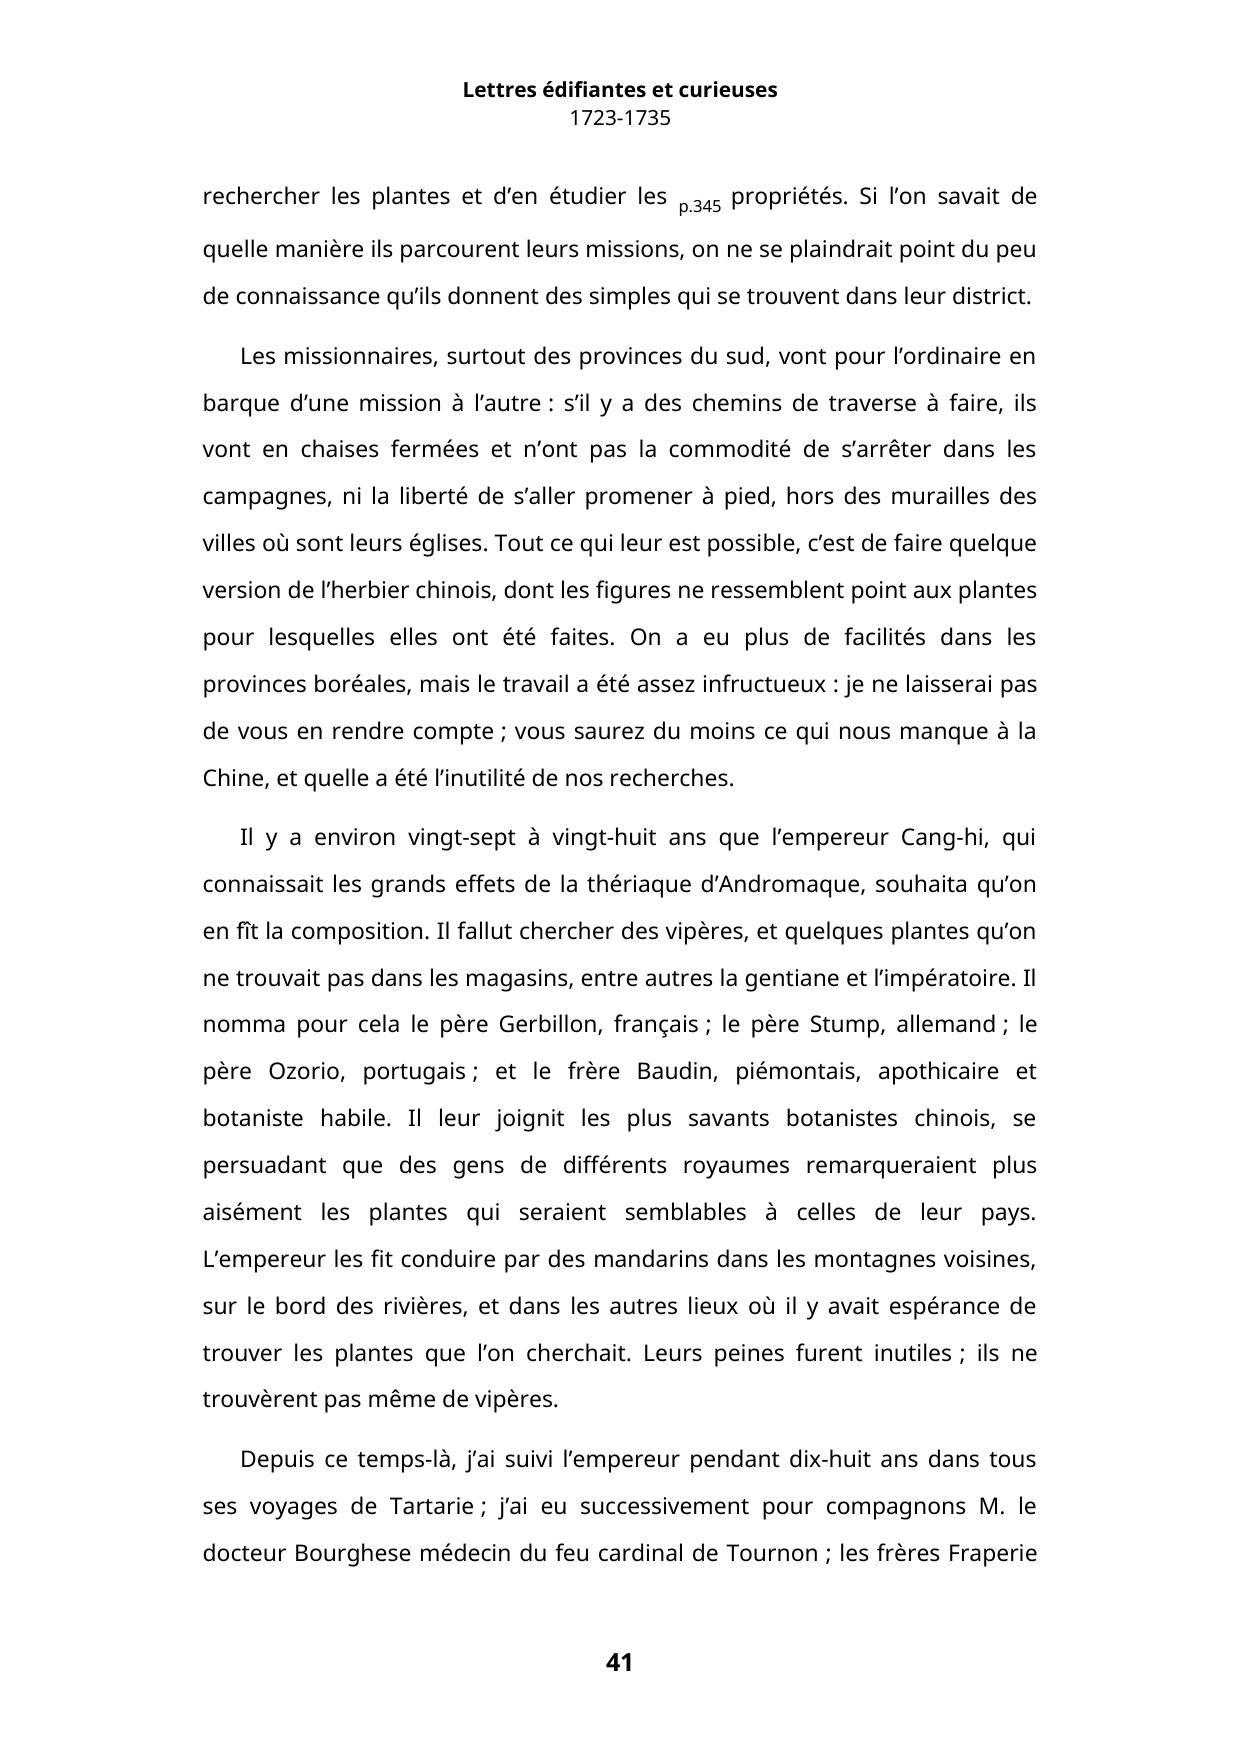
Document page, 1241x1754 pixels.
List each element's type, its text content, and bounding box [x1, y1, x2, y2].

text Depuis ce temps-là, j’ai suivi l’empereur pendant dix-huit ans dans tous ses voyages de Tartarie ; j’ai eu successivement pour compagnons M. le docteur Bourghese médecin du feu cardinal de Tournon ; les frères Fraperie [202, 1443, 1038, 1568]
text rechercher les plantes et d’en étudier les p.345 propriétés. Si l’on savait de quelle manière ils parcourent leurs missions, on ne se plaindrait point du peu de connaissance qu’ils donnent des simples qui se trouvent dans leur district. [202, 180, 1038, 311]
text Les missionnaires, surtout des provinces du sud, vont pour l’ordinaire en barque d’une mission à l’autre : s’il y a des chemins de traverse à faire, ils vont en chaises fermées et n’ont pas la commodité de s’arrêter dans les campagnes, ni la liberté de s’aller promener à pied, hors des murailles des villes où sont leurs églises. Tout ce qui leur est possible, c’est de faire quelque version de l’herbier chinois, dont les figures ne ressemblent point aux plantes pour lesquelles elles ont été faites. On a eu plus de facilités dans les provinces boréales, mais le travail a été assez infructueux : je ne laisserai pas de vous en rendre compte ; vous saurez du moins ce qui nous manque à la Chine, et quelle a été l’inutilité de nos recherches. [202, 339, 1038, 793]
text Il y a environ vingt-sept à vingt-huit ans que l’empereur Cang-hi, qui connaissait les grands effets de la thériaque d’Andromaque, souhaita qu’on en fît la composition. Il fallut chercher des vipères, et quelques plantes qu’on ne trouvait pas dans les magasins, entre autres la gentiane et l’impératoire. Il nomma pour cela le père Gerbillon, français ; le père Stump, allemand ; le père Ozorio, portugais ; et le frère Baudin, piémontais, apothicaire et botaniste habile. Il leur joignit les plus savants botanistes chinois, se persuadant que des gens de différents royaumes remarqueraient plus aisément les plantes qui seraient semblables à celles de leur pays. L’empereur les fit conduire par des mandarins dans les montagnes voisines, sur le bord des rivières, et dans les autres lieux où il y avait espérance de trouver les plantes que l’on cherchait. Leurs peines furent inutiles ; ils ne trouvèrent pas même de vipères. [202, 821, 1038, 1414]
